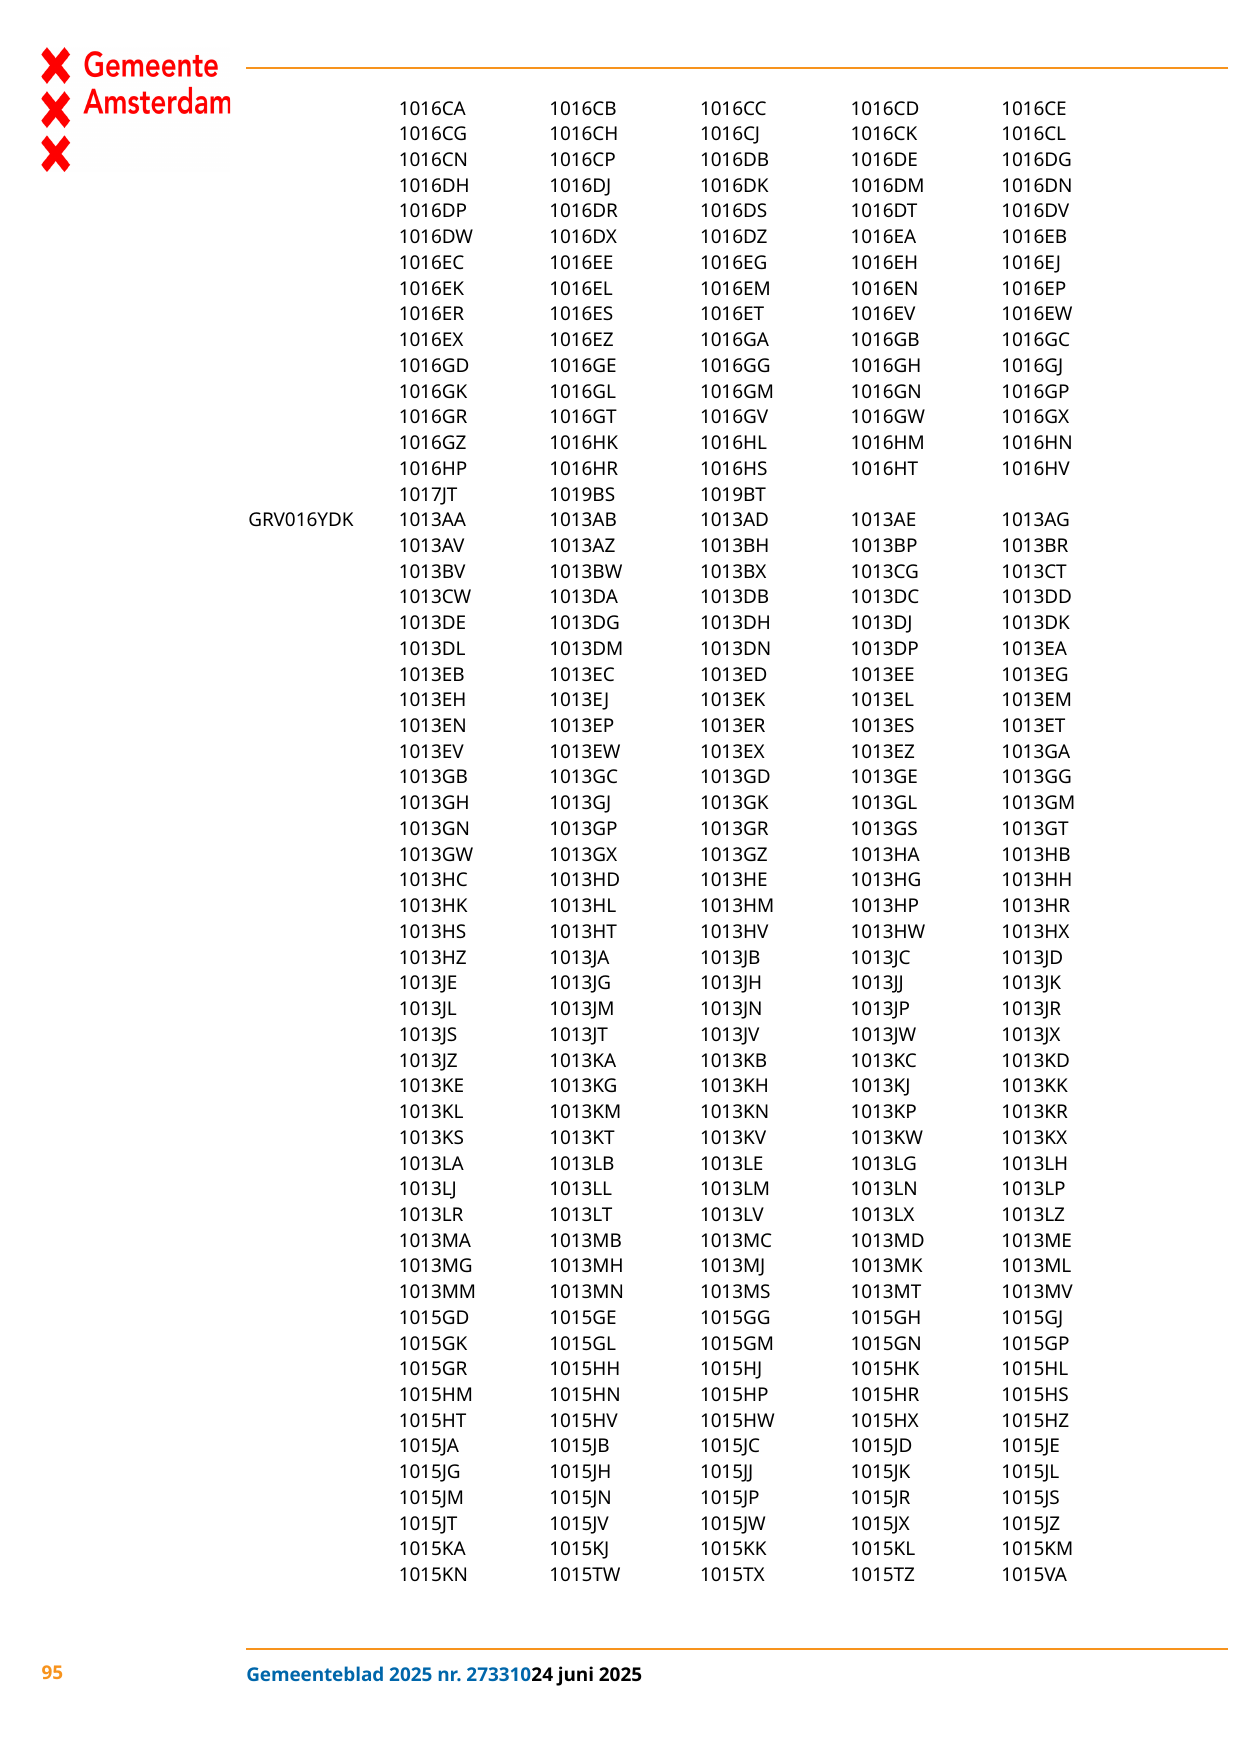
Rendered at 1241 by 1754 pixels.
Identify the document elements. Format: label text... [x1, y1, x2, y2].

table_cell [248, 970, 398, 995]
table_cell [248, 1459, 398, 1484]
table_cell [248, 944, 398, 969]
table_cell 1016ES [549, 301, 700, 326]
table_cell 1013KV [700, 1124, 850, 1150]
table_cell 1013EW [549, 738, 700, 764]
table_cell 1013LT [549, 1201, 700, 1227]
table_cell [248, 429, 398, 455]
table_cell 1013HH [1001, 867, 1152, 892]
table_cell [248, 1484, 398, 1510]
table_cell [248, 815, 398, 841]
table_cell [248, 1253, 398, 1278]
table_cell 1013KN [700, 1098, 850, 1124]
table_cell 1013KL [399, 1098, 549, 1124]
table_cell 1016DV [1001, 198, 1152, 223]
table_cell 1016EJ [1001, 249, 1152, 275]
table_cell 1016HN [1001, 429, 1152, 455]
table_cell 1013LL [549, 1175, 700, 1201]
table_cell 1015JE [1001, 1433, 1152, 1458]
table_cell 1015GD [399, 1304, 549, 1330]
table_cell 1015HS [1001, 1381, 1152, 1407]
table_cell 1016CB [549, 95, 700, 121]
table_cell 1015JW [700, 1510, 850, 1536]
table_cell [248, 1433, 398, 1458]
table_cell 1016DE [850, 146, 1001, 172]
table_cell 1013JP [850, 995, 1001, 1021]
table_cell 1016HR [549, 455, 700, 481]
table_cell 1016EB [1001, 224, 1152, 249]
table_cell [248, 121, 398, 146]
table_cell 1013GE [850, 764, 1001, 789]
table_cell 1015KL [850, 1536, 1001, 1561]
table_cell 1015HJ [700, 1356, 850, 1381]
table_cell 1013KM [549, 1098, 700, 1124]
table_cell 1013ET [1001, 712, 1152, 738]
table_cell 1015TX [700, 1561, 850, 1587]
table_cell 1013KW [850, 1124, 1001, 1150]
table_cell 1016GK [399, 378, 549, 403]
table_cell [248, 404, 398, 429]
table_cell 1013JC [850, 944, 1001, 969]
table_cell [248, 1098, 398, 1124]
table_cell 1015HM [399, 1381, 549, 1407]
table_cell 1013MN [549, 1278, 700, 1304]
table_cell 1016EX [399, 326, 549, 352]
table_cell 1013HZ [399, 944, 549, 969]
table_cell 1013HX [1001, 918, 1152, 944]
table_cell 1013KP [850, 1098, 1001, 1124]
table_cell 1013EH [399, 687, 549, 712]
table_cell 1013JZ [399, 1047, 549, 1072]
table_cell [248, 1278, 398, 1304]
table_cell 1013KH [700, 1073, 850, 1098]
table_cell 1013EN [399, 712, 549, 738]
table_cell 1013GJ [549, 790, 700, 815]
table_cell 1013LE [700, 1150, 850, 1175]
table_cell [248, 301, 398, 326]
table_cell 1013JE [399, 970, 549, 995]
table_cell 1013MV [1001, 1278, 1152, 1304]
table_cell [248, 1304, 398, 1330]
table_cell 1015HX [850, 1407, 1001, 1433]
table_cell 1013HW [850, 918, 1001, 944]
table_cell [248, 1124, 398, 1150]
table_cell 1016GW [850, 404, 1001, 429]
table_cell 1015JR [850, 1484, 1001, 1510]
table_cell 1013GR [700, 815, 850, 841]
table_cell [248, 584, 398, 609]
table_cell 1013HC [399, 867, 549, 892]
table_cell [248, 275, 398, 301]
table_cell 1013HD [549, 867, 700, 892]
table_cell [248, 764, 398, 789]
table_cell [248, 995, 398, 1021]
table_cell 1016DK [700, 172, 850, 198]
table_cell [248, 609, 398, 635]
table_cell [248, 1047, 398, 1072]
table_cell 1013CW [399, 584, 549, 609]
table_cell 1015JK [850, 1459, 1001, 1484]
table_cell 1013HR [1001, 893, 1152, 918]
table_cell 1016GL [549, 378, 700, 403]
table_cell 1016EN [850, 275, 1001, 301]
table_cell 1013GA [1001, 738, 1152, 764]
table_cell 1013AG [1001, 506, 1152, 532]
table_cell 1013GH [399, 790, 549, 815]
table_cell 1015KA [399, 1536, 549, 1561]
table_cell 1016DG [1001, 146, 1152, 172]
table_cell 1015KN [399, 1561, 549, 1587]
table_cell 1013BV [399, 558, 549, 584]
table_cell 1017JT [399, 481, 549, 506]
table_cell 1013MC [700, 1227, 850, 1253]
table_cell 1016GV [700, 404, 850, 429]
table_cell 1013JT [549, 1021, 700, 1047]
table_cell [248, 687, 398, 712]
table_cell 1016EG [700, 249, 850, 275]
table_cell 1015JJ [700, 1459, 850, 1484]
table_cell [248, 198, 398, 223]
table_cell 1013MB [549, 1227, 700, 1253]
table_cell 1016DR [549, 198, 700, 223]
table_cell [248, 635, 398, 661]
table_cell 1016GJ [1001, 352, 1152, 378]
table_cell 1013JH [700, 970, 850, 995]
table_cell 1013CG [850, 558, 1001, 584]
table_cell 1013JN [700, 995, 850, 1021]
table_cell 1013BH [700, 532, 850, 558]
table_cell [248, 172, 398, 198]
table_cell 1013DH [700, 609, 850, 635]
table_cell 1013LH [1001, 1150, 1152, 1175]
table_cell 1015HV [549, 1407, 700, 1433]
table_cell 1016EW [1001, 301, 1152, 326]
table_cell 1013HM [700, 893, 850, 918]
table_cell 1013ER [700, 712, 850, 738]
table_cell [248, 893, 398, 918]
table_cell 1013BX [700, 558, 850, 584]
table_cell 1013DB [700, 584, 850, 609]
table_cell 1013EG [1001, 661, 1152, 687]
table_cell 1015GK [399, 1330, 549, 1356]
table_cell [248, 867, 398, 892]
table_cell 1013KR [1001, 1098, 1152, 1124]
table_cell 1013HV [700, 918, 850, 944]
table_cell 1013DK [1001, 609, 1152, 635]
table_cell 1015JB [549, 1433, 700, 1458]
table_cell 1013HT [549, 918, 700, 944]
table_cell 1013LZ [1001, 1201, 1152, 1227]
table_cell 1013GK [700, 790, 850, 815]
table_cell [248, 249, 398, 275]
table_cell [248, 1356, 398, 1381]
table_cell 1016ER [399, 301, 549, 326]
table_cell 1015KM [1001, 1536, 1152, 1561]
table_cell 1016CG [399, 121, 549, 146]
table_cell 1013BW [549, 558, 700, 584]
table_cell 1013LX [850, 1201, 1001, 1227]
table_cell [248, 1150, 398, 1175]
table_cell 1015GN [850, 1330, 1001, 1356]
table_cell 1013AE [850, 506, 1001, 532]
table_cell 1019BS [549, 481, 700, 506]
table_cell 1013EE [850, 661, 1001, 687]
table_cell 1013LM [700, 1175, 850, 1201]
table_cell [248, 1510, 398, 1536]
table_cell 1015HR [850, 1381, 1001, 1407]
table_cell 1015HT [399, 1407, 549, 1433]
table_cell 1016EL [549, 275, 700, 301]
table_cell 1015HP [700, 1381, 850, 1407]
table_cell [248, 790, 398, 815]
table_cell [248, 1381, 398, 1407]
table_cell 1013HK [399, 893, 549, 918]
table_cell 1016GE [549, 352, 700, 378]
table_cell [850, 481, 1001, 506]
table_cell [248, 1330, 398, 1356]
table_cell [1001, 481, 1152, 506]
table_cell 1013EV [399, 738, 549, 764]
table_cell 1013DM [549, 635, 700, 661]
table_cell 1015HH [549, 1356, 700, 1381]
table_cell 1016CJ [700, 121, 850, 146]
table_cell 1013DP [850, 635, 1001, 661]
table_cell [248, 558, 398, 584]
table_cell 1013GZ [700, 841, 850, 867]
table_cell 1013LB [549, 1150, 700, 1175]
table_cell 1013KA [549, 1047, 700, 1072]
table_cell 1015HK [850, 1356, 1001, 1381]
table_cell 1013AB [549, 506, 700, 532]
table_cell 1013DL [399, 635, 549, 661]
table_cell 1013HE [700, 867, 850, 892]
table_cell [248, 1227, 398, 1253]
table_cell [248, 1175, 398, 1201]
table_cell 1013AD [700, 506, 850, 532]
table_cell 1013BR [1001, 532, 1152, 558]
table_cell 1013LN [850, 1175, 1001, 1201]
table_cell 1013EJ [549, 687, 700, 712]
table_cell 1016EA [850, 224, 1001, 249]
table_cell 1016HP [399, 455, 549, 481]
table_cell [248, 738, 398, 764]
table_cell 1016DB [700, 146, 850, 172]
table_cell 1013KD [1001, 1047, 1152, 1072]
table_cell [248, 1536, 398, 1561]
table_cell [248, 95, 398, 121]
table_cell 1016EV [850, 301, 1001, 326]
table_cell 1015JS [1001, 1484, 1152, 1510]
table_cell 1016DS [700, 198, 850, 223]
table_cell 1013GN [399, 815, 549, 841]
table_cell 1016HS [700, 455, 850, 481]
table_cell 1013MA [399, 1227, 549, 1253]
table_cell 1013ME [1001, 1227, 1152, 1253]
table_cell 1016GB [850, 326, 1001, 352]
table_cell 1015JT [399, 1510, 549, 1536]
table_cell 1013KC [850, 1047, 1001, 1072]
table_cell 1013ML [1001, 1253, 1152, 1278]
table_cell 1015JZ [1001, 1510, 1152, 1536]
table_cell [248, 661, 398, 687]
table_cell 1013GT [1001, 815, 1152, 841]
table_cell 1013EK [700, 687, 850, 712]
table_cell 1013DG [549, 609, 700, 635]
table_cell 1016GP [1001, 378, 1152, 403]
picture [41, 47, 231, 172]
table_cell 1013GP [549, 815, 700, 841]
table_cell 1013GC [549, 764, 700, 789]
table_cell [248, 532, 398, 558]
table_cell 1013JA [549, 944, 700, 969]
table_cell 1013EP [549, 712, 700, 738]
table_cell 1015JD [850, 1433, 1001, 1458]
table_cell 1016GD [399, 352, 549, 378]
table_cell 1013ED [700, 661, 850, 687]
table_cell 1016GX [1001, 404, 1152, 429]
table_cell 1013AA [399, 506, 549, 532]
table_cell [248, 1201, 398, 1227]
table_cell 1013MG [399, 1253, 549, 1278]
table_cell 1013EA [1001, 635, 1152, 661]
table_cell 1013KB [700, 1047, 850, 1072]
table_cell 1015GJ [1001, 1304, 1152, 1330]
table_cell 1016CN [399, 146, 549, 172]
table_cell 1016HT [850, 455, 1001, 481]
table_cell 1013HL [549, 893, 700, 918]
table_cell 1015JA [399, 1433, 549, 1458]
table_cell 1013HB [1001, 841, 1152, 867]
table_cell 1016EK [399, 275, 549, 301]
table_cell 1016GR [399, 404, 549, 429]
table_cell 1013KK [1001, 1073, 1152, 1098]
table_cell 1013MJ [700, 1253, 850, 1278]
table_cell 1015TW [549, 1561, 700, 1587]
table_cell 1015GL [549, 1330, 700, 1356]
table_cell 1016CL [1001, 121, 1152, 146]
table_cell 1016DX [549, 224, 700, 249]
table_cell 1016DM [850, 172, 1001, 198]
table_cell 1013AZ [549, 532, 700, 558]
table_cell 1015HL [1001, 1356, 1152, 1381]
table_cell [248, 224, 398, 249]
table_cell 1015HZ [1001, 1407, 1152, 1433]
table_cell 1016CE [1001, 95, 1152, 121]
table_cell 1013DA [549, 584, 700, 609]
table_cell 1016CC [700, 95, 850, 121]
table_cell 1016GT [549, 404, 700, 429]
table_cell 1013JV [700, 1021, 850, 1047]
table_cell [248, 1407, 398, 1433]
table_cell 1013JL [399, 995, 549, 1021]
table_cell 1013MK [850, 1253, 1001, 1278]
table_cell 1013JX [1001, 1021, 1152, 1047]
table_cell 1016CD [850, 95, 1001, 121]
table_cell 1013LV [700, 1201, 850, 1227]
table_cell 1013JS [399, 1021, 549, 1047]
table_cell 1013KJ [850, 1073, 1001, 1098]
table_cell 1013JG [549, 970, 700, 995]
table_cell 1016GC [1001, 326, 1152, 352]
table_cell 1016CH [549, 121, 700, 146]
table_cell 1013GB [399, 764, 549, 789]
table_cell 1013JM [549, 995, 700, 1021]
table_cell [248, 1561, 398, 1587]
table_cell 1013JK [1001, 970, 1152, 995]
table_cell 1015JN [549, 1484, 700, 1510]
table_cell 1015JH [549, 1459, 700, 1484]
table_cell 1013GL [850, 790, 1001, 815]
table_cell 1013GW [399, 841, 549, 867]
table_cell 1013GS [850, 815, 1001, 841]
table_cell 1016GH [850, 352, 1001, 378]
table_cell 1013GG [1001, 764, 1152, 789]
table_cell 1013MH [549, 1253, 700, 1278]
table_cell 1016GM [700, 378, 850, 403]
table_cell 1013ES [850, 712, 1001, 738]
table_cell 1013KE [399, 1073, 549, 1098]
table_cell 1016GG [700, 352, 850, 378]
table_cell 1016CP [549, 146, 700, 172]
table_cell [248, 326, 398, 352]
table_cell 1013EB [399, 661, 549, 687]
table_cell 1013MM [399, 1278, 549, 1304]
table_cell 1015JX [850, 1510, 1001, 1536]
table_cell 1015GE [549, 1304, 700, 1330]
table_cell 1015JL [1001, 1459, 1152, 1484]
table_cell 1013KT [549, 1124, 700, 1150]
table_cell 1019BT [700, 481, 850, 506]
table_cell 1013HS [399, 918, 549, 944]
table_cell 1016DN [1001, 172, 1152, 198]
table_cell 1016EZ [549, 326, 700, 352]
table_cell 1015HN [549, 1381, 700, 1407]
table_cell 1013JR [1001, 995, 1152, 1021]
table_cell [248, 841, 398, 867]
table_cell 1015GG [700, 1304, 850, 1330]
table_cell 1013GM [1001, 790, 1152, 815]
table_cell 1013HG [850, 867, 1001, 892]
table_cell [248, 481, 398, 506]
table_cell 1016CK [850, 121, 1001, 146]
table_cell 1015KK [700, 1536, 850, 1561]
table_cell 1016GZ [399, 429, 549, 455]
table_cell 1013LR [399, 1201, 549, 1227]
table_cell 1015GR [399, 1356, 549, 1381]
table_cell 1013DE [399, 609, 549, 635]
table_cell 1013EC [549, 661, 700, 687]
table_cell 1013DJ [850, 609, 1001, 635]
table_cell 1013MD [850, 1227, 1001, 1253]
table_cell 1013EZ [850, 738, 1001, 764]
table_cell 1016GN [850, 378, 1001, 403]
table_cell 1013MS [700, 1278, 850, 1304]
table_cell 1013GX [549, 841, 700, 867]
table_cell 1015KJ [549, 1536, 700, 1561]
table_cell 1016DT [850, 198, 1001, 223]
table_cell 1016ET [700, 301, 850, 326]
table_cell [248, 918, 398, 944]
table_cell 1016DP [399, 198, 549, 223]
table_cell 1015JV [549, 1510, 700, 1536]
table_cell [248, 712, 398, 738]
table_cell 1016HL [700, 429, 850, 455]
table_cell 1013LA [399, 1150, 549, 1175]
table_cell 1015GM [700, 1330, 850, 1356]
table_cell 1015JM [399, 1484, 549, 1510]
table_cell 1015VA [1001, 1561, 1152, 1587]
table_cell 1015JG [399, 1459, 549, 1484]
table_cell 1016EC [399, 249, 549, 275]
table_cell [248, 1073, 398, 1098]
table_cell 1016EH [850, 249, 1001, 275]
table_cell [248, 378, 398, 403]
table_cell 1016GA [700, 326, 850, 352]
table_cell 1013DD [1001, 584, 1152, 609]
table_cell 1013DC [850, 584, 1001, 609]
table_cell 1013KS [399, 1124, 549, 1150]
table_cell 1013HP [850, 893, 1001, 918]
table_cell 1016HK [549, 429, 700, 455]
table_cell 1013KX [1001, 1124, 1152, 1150]
table_cell 1016DJ [549, 172, 700, 198]
table_cell 1013EL [850, 687, 1001, 712]
table_cell 1016EE [549, 249, 700, 275]
table_cell 1013JJ [850, 970, 1001, 995]
table_cell 1016DH [399, 172, 549, 198]
table_cell 1016HM [850, 429, 1001, 455]
table_cell 1013GD [700, 764, 850, 789]
table_cell [248, 146, 398, 172]
table_cell 1013BP [850, 532, 1001, 558]
table_cell 1015GP [1001, 1330, 1152, 1356]
table_cell 1013CT [1001, 558, 1152, 584]
table_cell 1015JP [700, 1484, 850, 1510]
table_cell 1013KG [549, 1073, 700, 1098]
table_cell 1013JW [850, 1021, 1001, 1047]
table_cell 1016CA [399, 95, 549, 121]
table_cell 1013DN [700, 635, 850, 661]
table_cell 1016DZ [700, 224, 850, 249]
table_cell [248, 455, 398, 481]
table_cell 1016EP [1001, 275, 1152, 301]
table_cell 1015JC [700, 1433, 850, 1458]
table_cell 1013LP [1001, 1175, 1152, 1201]
table_cell 1013EM [1001, 687, 1152, 712]
table_cell 1016HV [1001, 455, 1152, 481]
table_cell 1015HW [700, 1407, 850, 1433]
table_cell 1015TZ [850, 1561, 1001, 1587]
table_cell 1013HA [850, 841, 1001, 867]
table_cell 1016EM [700, 275, 850, 301]
table_cell 1013MT [850, 1278, 1001, 1304]
table_cell 1013AV [399, 532, 549, 558]
table_cell [248, 1021, 398, 1047]
table_cell 1013JD [1001, 944, 1152, 969]
table_cell 1013JB [700, 944, 850, 969]
table_cell 1015GH [850, 1304, 1001, 1330]
table_cell 1016DW [399, 224, 549, 249]
table_cell [248, 352, 398, 378]
table_cell 1013EX [700, 738, 850, 764]
table_cell 1013LJ [399, 1175, 549, 1201]
table_cell 1013LG [850, 1150, 1001, 1175]
table_cell GRV016YDK [248, 506, 398, 532]
